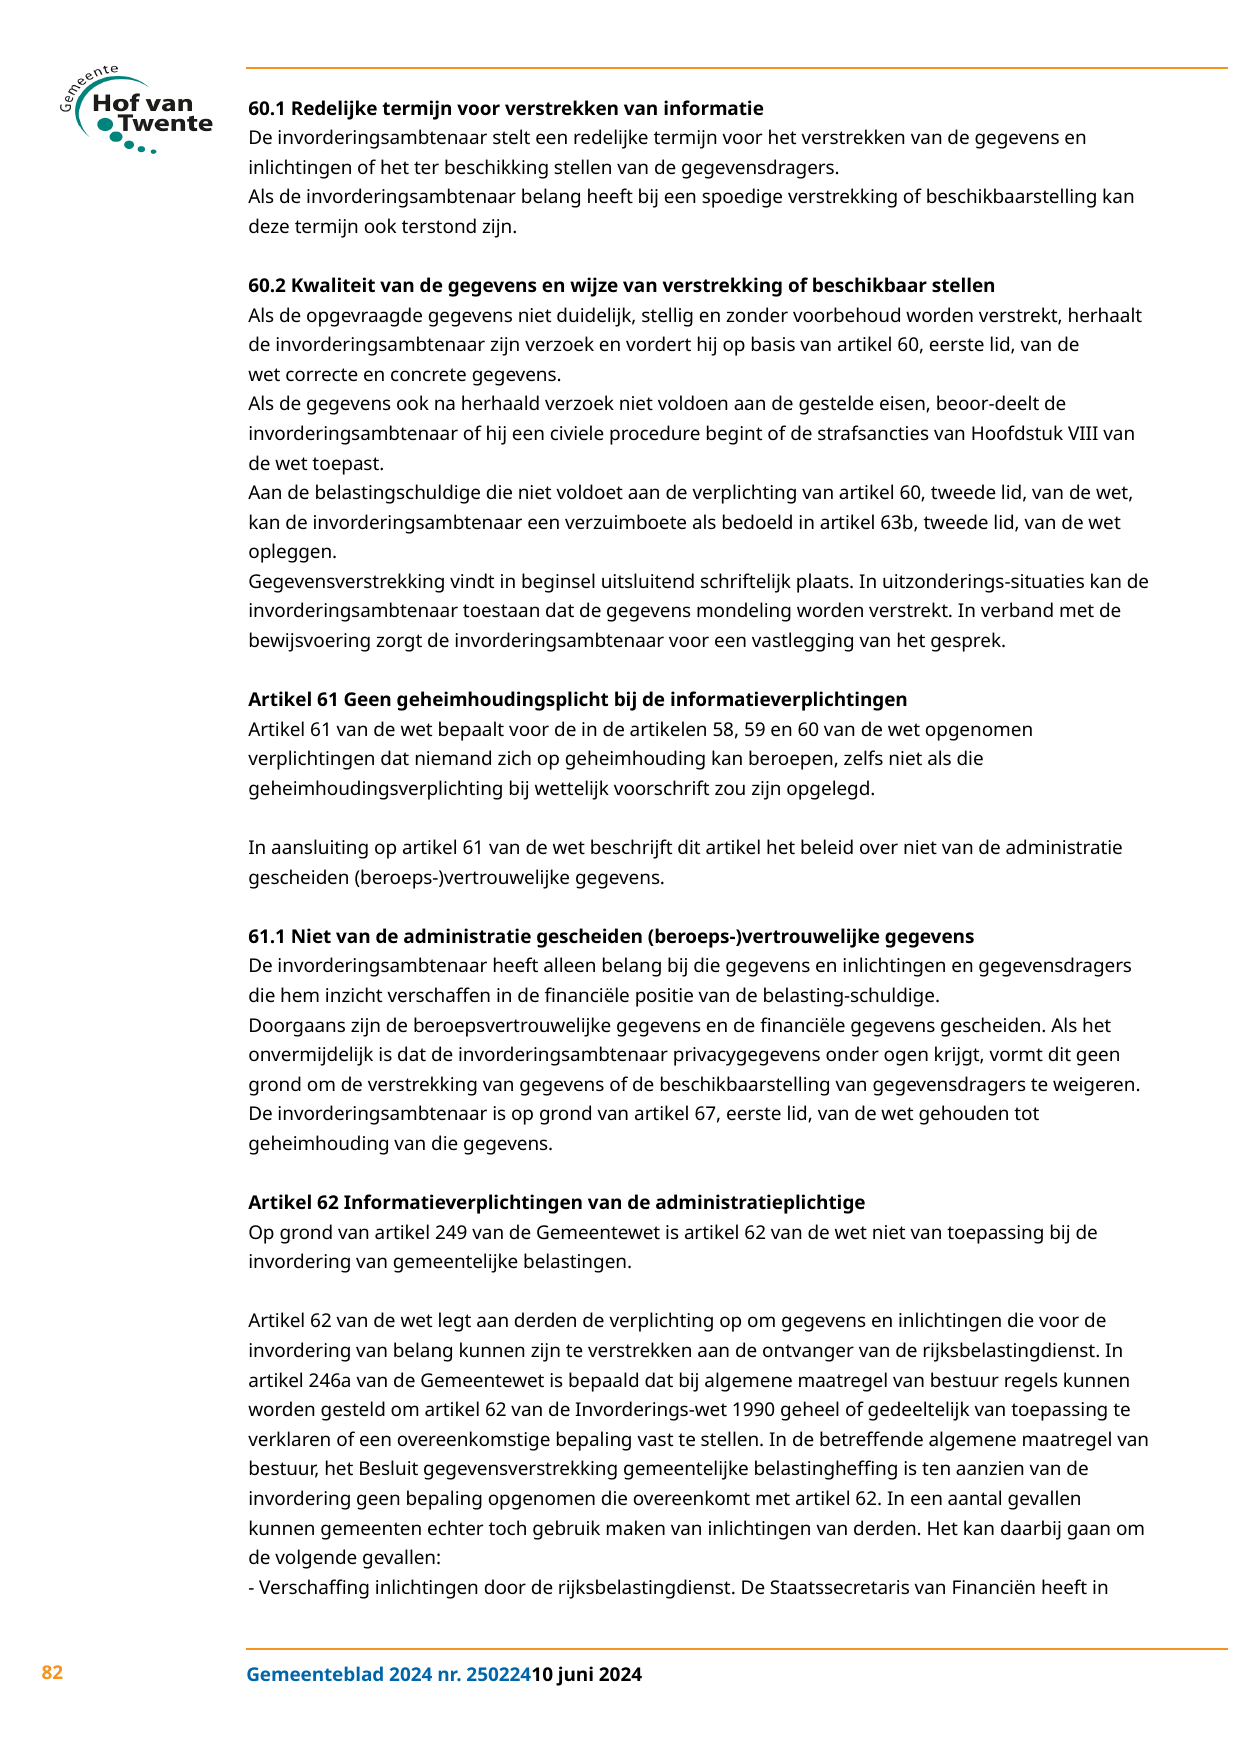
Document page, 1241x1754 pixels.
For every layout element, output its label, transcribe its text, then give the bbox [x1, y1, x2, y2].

text 60.2 Kwaliteit van de gegevens en wijze van verstrekking of beschikbaar stellen [248, 272, 1152, 298]
text Als de gegevens ook na herhaald verzoek niet voldoen aan de gestelde eisen, beoor-deelt de invorderingsambtenaar of hij een civiele procedure begint of de strafsancties van Hoofdstuk VIII van de wet toepast. [248, 391, 1152, 476]
text De invorderingsambtenaar stelt een redelijke termijn voor het verstrekken van de gegevens en inlichtingen of het ter beschikking stellen van de gegevensdragers. [248, 124, 1152, 180]
text Als de opgevraagde gegevens niet duidelijk, stellig en zonder voorbehoud worden verstrekt, herhaalt de invorderingsambtenaar zijn verzoek en vordert hij op basis van artikel 60, eerste lid, van de wet correcte en concrete gegevens. [248, 302, 1152, 387]
picture [41, 47, 231, 172]
text 60.1 Redelijke termijn voor verstrekken van informatie [248, 95, 1152, 121]
text Artikel 61 van de wet bepaalt voor de in de artikelen 58, 59 en 60 van de wet opgenomen verplichtingen dat niemand zich op geheimhouding kan beroepen, zelfs niet als die geheimhoudingsverplichting bij wettelijk voorschrift zou zijn opgelegd. [248, 716, 1152, 801]
text Als de invorderingsambtenaar belang heeft bij een spoedige verstrekking of beschikbaarstelling kan deze termijn ook terstond zijn. [248, 183, 1152, 239]
text - Verschaffing inlichtingen door de rijksbelastingdienst. De Staatssecretaris van Financiën heeft in [248, 1574, 1152, 1600]
text Doorgaans zijn de beroepsvertrouwelijke gegevens en de financiële gegevens gescheiden. Als het onvermijdelijk is dat de invorderingsambtenaar privacygegevens onder ogen krijgt, vormt dit geen grond om de verstrekking van gegevens of de beschikbaarstelling van gegevensdragers te weigeren. De invorderingsambtenaar is op grond van artikel 67, eerste lid, van de wet gehouden tot geheimhouding van die gegevens. [248, 1012, 1152, 1156]
text In aansluiting op artikel 61 van de wet beschrijft dit artikel het beleid over niet van de administratie gescheiden (beroeps-)vertrouwelijke gegevens. [248, 834, 1152, 890]
text Gegevensverstrekking vindt in beginsel uitsluitend schriftelijk plaats. In uitzonderings-situaties kan de invorderingsambtenaar toestaan dat de gegevens mondeling worden verstrekt. In verband met de bewijsvoering zorgt de invorderingsambtenaar voor een vastlegging van het gesprek. [248, 568, 1152, 653]
text Artikel 62 van de wet legt aan derden de verplichting op om gegevens en inlichtingen die voor de invordering van belang kunnen zijn te verstrekken aan de ontvanger van de rijksbelastingdienst. In artikel 246a van de Gemeentewet is bepaald dat bij algemene maatregel van bestuur regels kunnen worden gesteld om artikel 62 van de Invorderings-wet 1990 geheel of gedeeltelijk van toepassing te verklaren of een overeenkomstige bepaling vast te stellen. In de betreffende algemene maatregel van bestuur, het Besluit gegevensverstrekking gemeentelijke belastingheffing is ten aanzien van de invordering geen bepaling opgenomen die overeenkomt met artikel 62. In een aantal gevallen kunnen gemeenten echter toch gebruik maken van inlichtingen van derden. Het kan daarbij gaan om de volgende gevallen: [248, 1308, 1152, 1570]
text 61.1 Niet van de administratie gescheiden (beroeps-)vertrouwelijke gegevens [248, 923, 1152, 949]
text Artikel 61 Geen geheimhoudingsplicht bij de informatieverplichtingen [248, 686, 1152, 712]
text Aan de belastingschuldige die niet voldoet aan de verplichting van artikel 60, tweede lid, van de wet, kan de invorderingsambtenaar een verzuimboete als bedoeld in artikel 63b, tweede lid, van de wet opleggen. [248, 479, 1152, 564]
text Op grond van artikel 249 van de Gemeentewet is artikel 62 van de wet niet van toepassing bij de invordering van gemeentelijke belastingen. [248, 1219, 1152, 1274]
text De invorderingsambtenaar heeft alleen belang bij die gegevens en inlichtingen en gegevensdragers die hem inzicht verschaffen in de financiële positie van de belasting-schuldige. [248, 953, 1152, 1008]
text Artikel 62 Informatieverplichtingen van de administratieplichtige [248, 1189, 1152, 1215]
